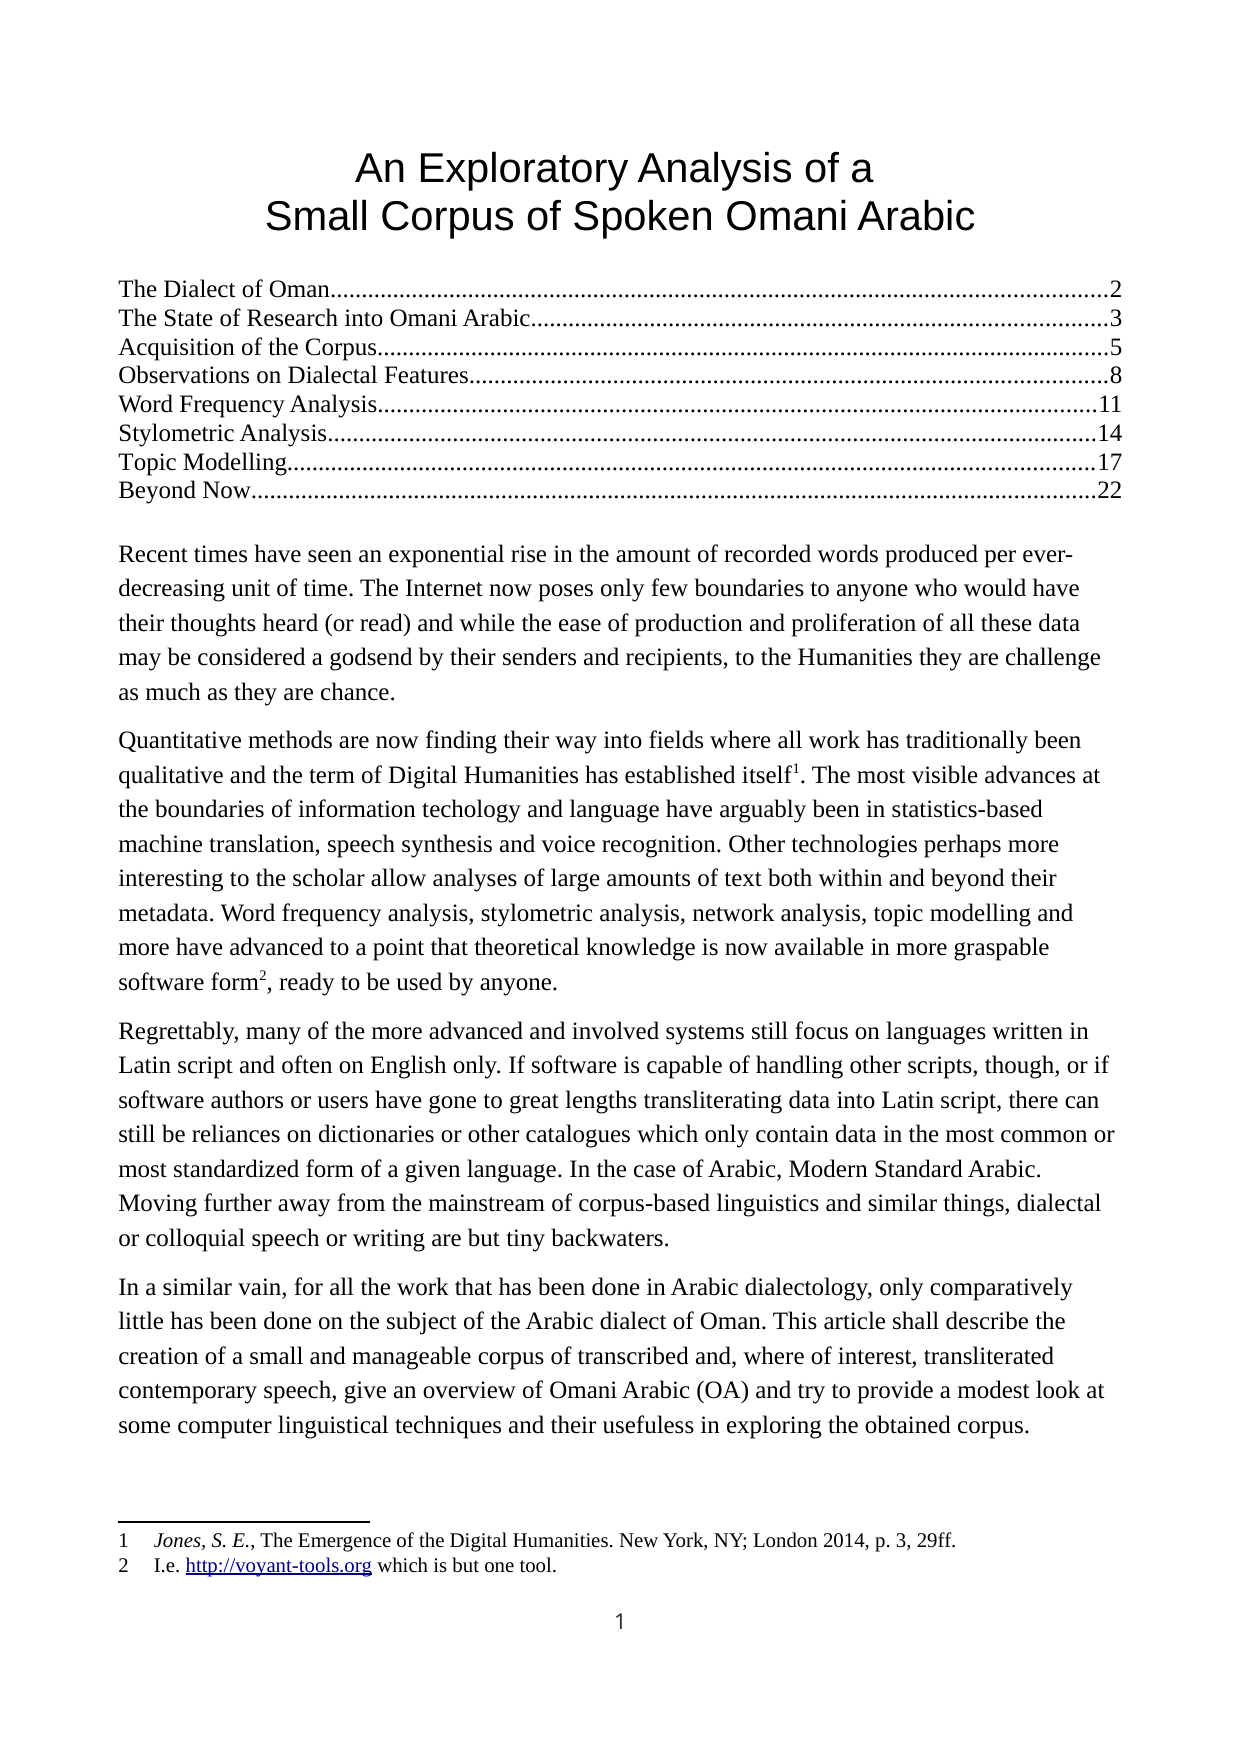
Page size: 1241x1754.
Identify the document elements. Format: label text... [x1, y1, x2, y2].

text The State of Research into Omani Arabic 3 [118, 303, 1122, 332]
text Stylometric Analysis 14 [118, 418, 1122, 447]
text I.e. http://voyant-tools.org which is but one tool. [118, 1552, 1122, 1577]
subtitle An Exploratory Analysis of a Small Corpus of Spoken Omani Arabic [118, 143, 1122, 239]
text Jones, S. E., The Emergence of the Digital Humanities. New York, NY; London 2014, p. 3, 29ff. [118, 1528, 1122, 1552]
text The Dialect of Oman 2 [118, 274, 1122, 303]
text Topic Modelling 17 [118, 447, 1122, 475]
text Acquisition of the Corpus 5 [118, 332, 1122, 360]
text Regrettably, many of the more advanced and involved systems still focus on languages written in Latin script and often on English only. If software is capable of handling other scripts, though, or if software authors or users have gone to great lengths transliterating data into Latin script, there can still be reliances on dictionaries or other catalogues which only contain data in the most common or most standardized form of a given language. In the case of Arabic, Modern Standard Arabic. Moving further away from the mainstream of corpus-based linguistics and similar things, dialectal or colloquial speech or writing are but tiny backwaters. [118, 1016, 1122, 1252]
text Quantitative methods are now finding their way into fields where all work has traditionally been qualitative and the term of Digital Humanities has established itself. The most visible advances at the boundaries of information techology and language have arguably been in statistics-based machine translation, speech synthesis and voice recognition. Other technologies perhaps more interesting to the scholar allow analyses of large amounts of text both within and beyond their metadata. Word frequency analysis, stylometric analysis, network analysis, topic modelling and more have advanced to a point that theoretical knowledge is now available in more graspable software form, ready to be used by anyone. [118, 726, 1122, 996]
text Observations on Dialectal Features 8 [118, 360, 1122, 389]
text Word Frequency Analysis 11 [118, 389, 1122, 418]
text In a similar vain, for all the work that has been done in Arabic dialectology, only comparatively little has been done on the subject of the Arabic dialect of Oman. This article shall describe the creation of a small and manageable corpus of transcribed and, where of interest, transliterated contemporary speech, give an overview of Omani Arabic (OA) and try to provide a modest look at some computer linguistical techniques and their usefuless in exploring the obtained corpus. [118, 1272, 1122, 1439]
text Recent times have seen an exponential rise in the amount of recorded words produced per ever-decreasing unit of time. The Internet now poses only few boundaries to anyone who would have their thoughts heard (or read) and while the ease of production and proliferation of all these data may be considered a godsend by their senders and recipients, to the Humanities they are challenge as much as they are chance. [118, 504, 1122, 705]
text Beyond Now 22 [118, 475, 1122, 504]
